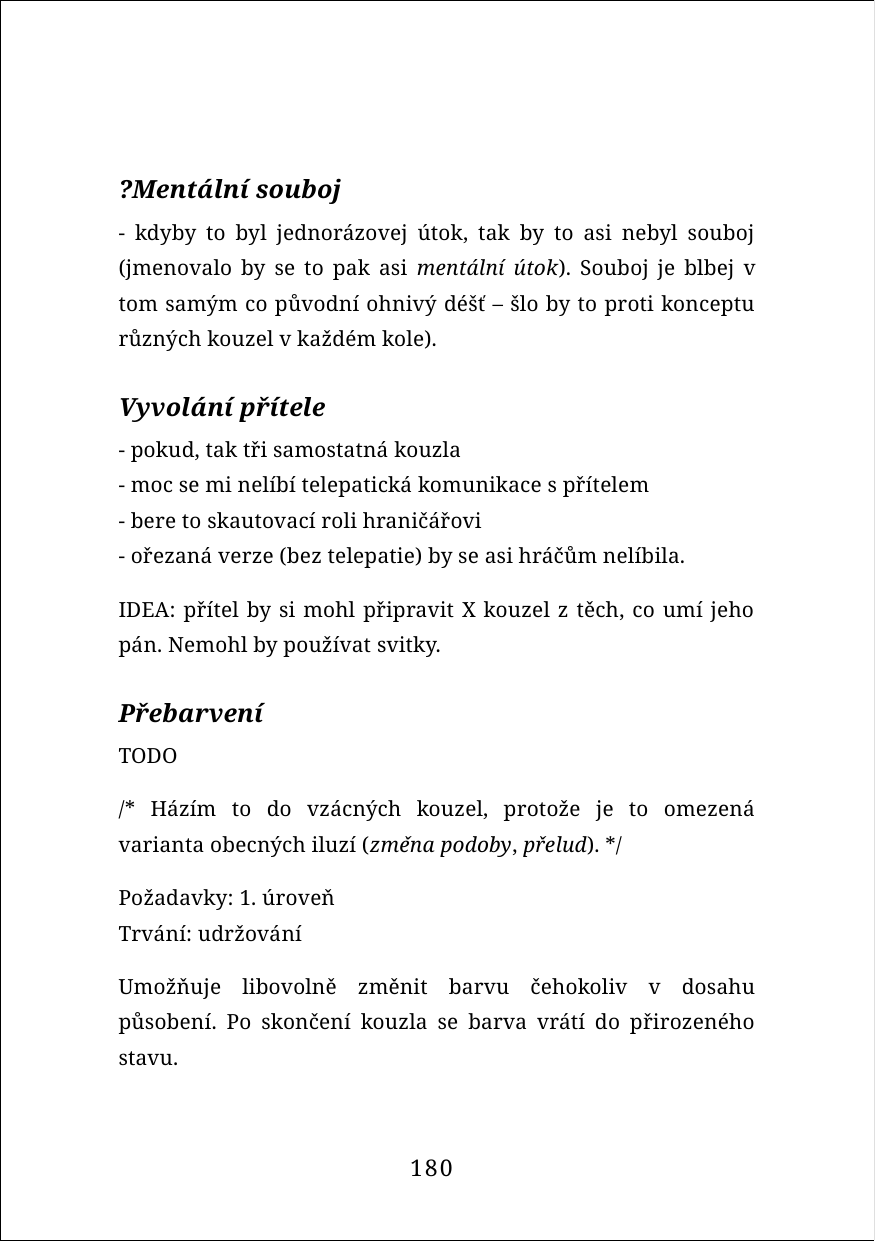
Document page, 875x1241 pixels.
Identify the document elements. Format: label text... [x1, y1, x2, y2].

text /* Házím to do vzácných kouzel, protože je to omezená varianta obecných iluzí (změna podoby, přelud). */ [118, 794, 756, 858]
subtitle Vyvolání přítele [118, 389, 756, 423]
text Požadavky: 1. úroveň Trvání: udržování [118, 883, 756, 947]
text Umožňuje libovolně změnit barvu čehokoliv v dosahu působení. Po skončení kouzla se barva vrátí do přirozeného stavu. [118, 972, 756, 1071]
text TODO [118, 741, 756, 769]
text IDEA: přítel by si mohl připravit X kouzel z těch, co umí jeho pán. Nemohl by používat svitky. [118, 595, 756, 659]
subtitle Přebarvení [118, 695, 756, 729]
text - pokud, tak tři samostatná kouzla - moc se mi nelíbí telepatická komunikace s přítelem - bere to skautovací roli hraničářovi - ořezaná verze (bez telepatie) by se asi hráčům nelíbila. [118, 435, 756, 570]
text - kdyby to byl jednorázovej útok, tak by to asi nebyl souboj (jmenovalo by se to pak asi mentální útok). Souboj je blbej v tom samým co původní ohnivý déšť – šlo by to proti konceptu různých kouzel v každém kole). [118, 218, 756, 353]
subtitle ?Mentální souboj [118, 172, 756, 206]
